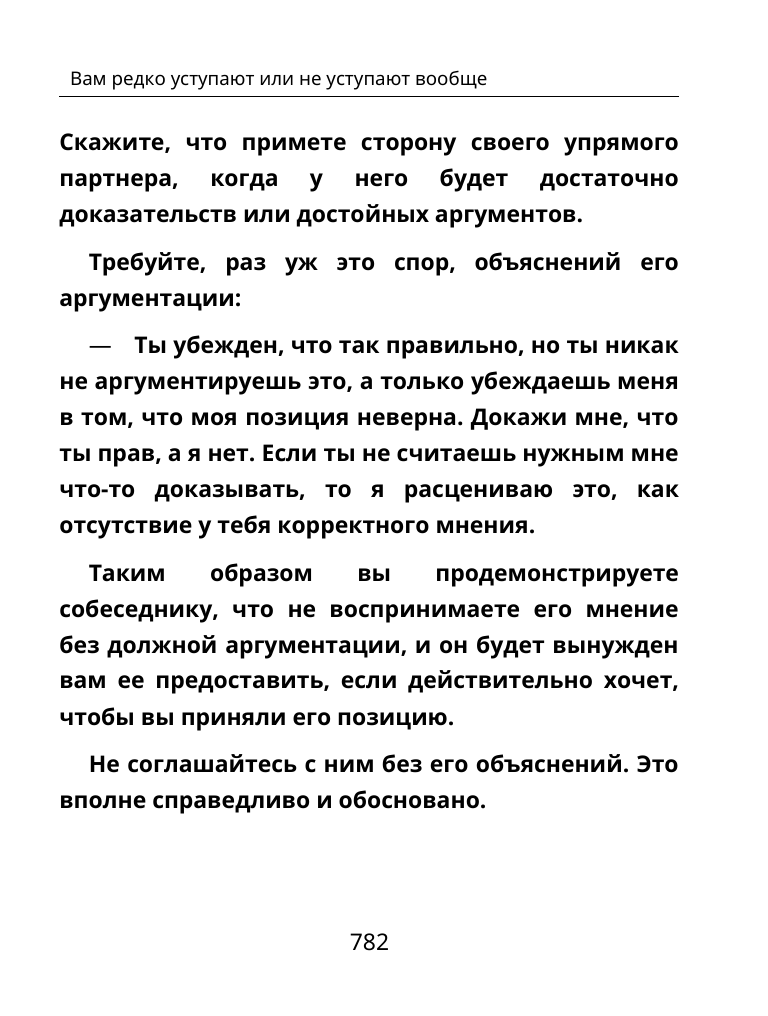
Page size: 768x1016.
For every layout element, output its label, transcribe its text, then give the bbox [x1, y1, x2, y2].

text Не соглашайтесь с ним без его объяснений. Это вполне справедливо и обосновано. [59, 748, 679, 815]
list Ты убежден, что так правильно, но ты никак не аргументируешь это, а только убеждаешь меня в том, что моя позиция неверна. Докажи мне, что ты прав, а я нет. Если ты не считаешь нужным мне что-то доказывать, то я расцениваю это, как отсутствие у тебя корректного мнения. [59, 329, 679, 540]
text Скажите, что примете сторону своего упрямого партнера, когда у него будет достаточно доказательств или достойных аргументов. [59, 126, 679, 229]
text Таким образом вы продемонстрируете собеседнику, что не воспринимаете его мнение без должной аргументации, и он будет вынужден вам ее предоставить, если действительно хочет, чтобы вы приняли его позицию. [59, 557, 679, 732]
text Требуйте, раз уж это спор, объяснений его аргументации: [59, 246, 679, 313]
